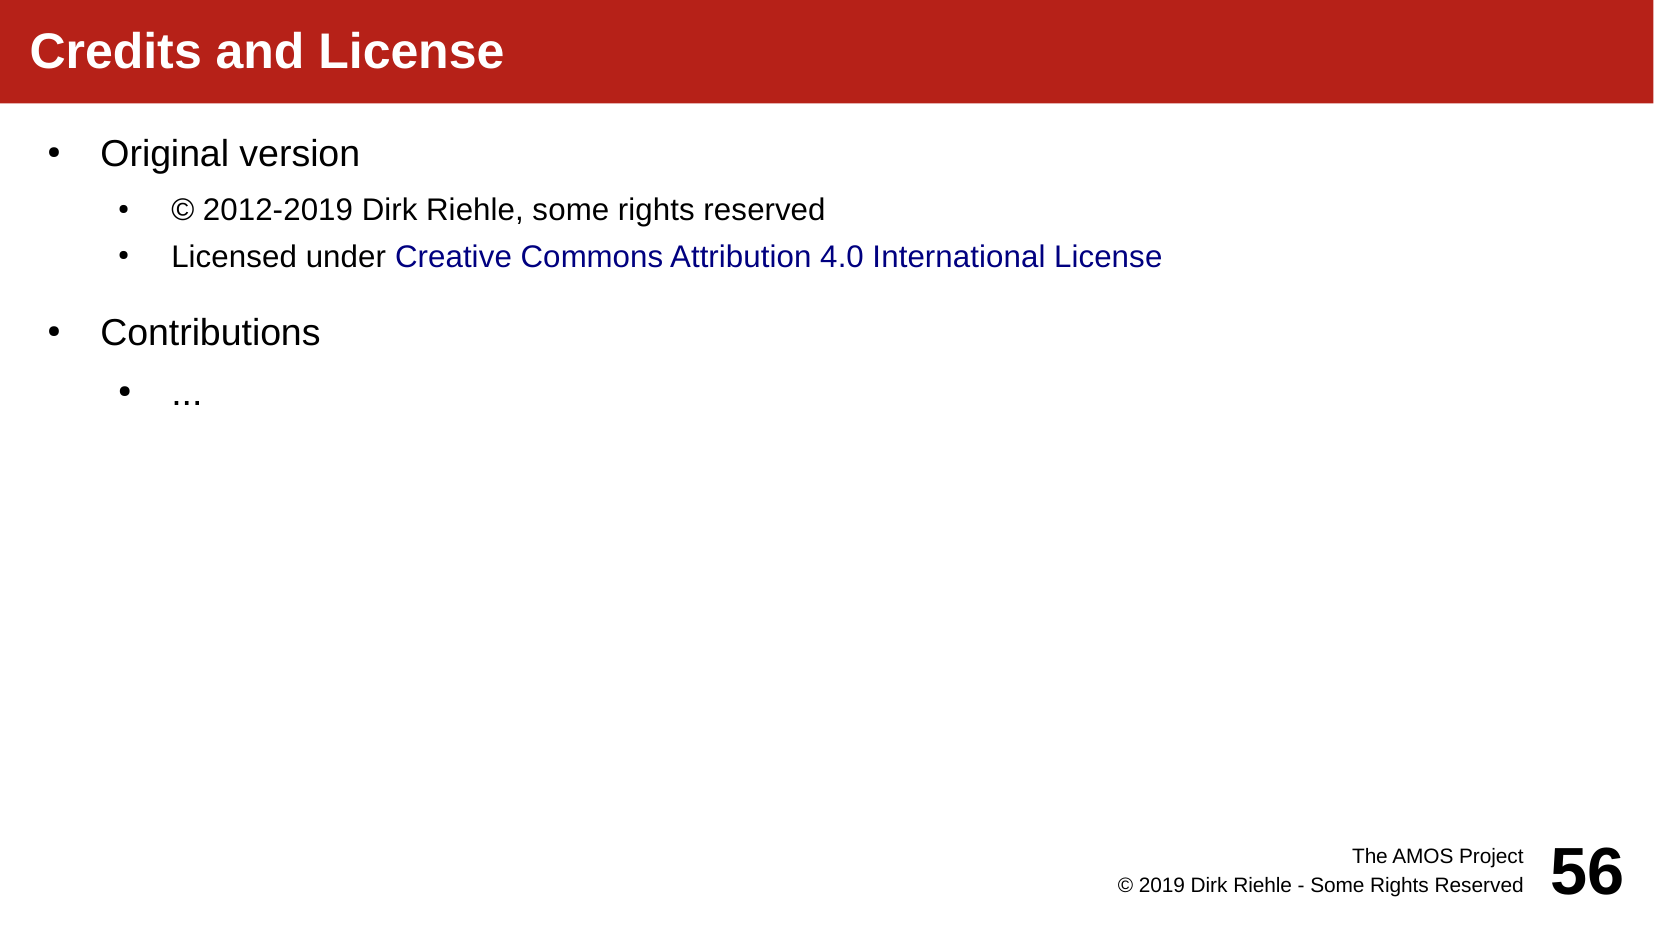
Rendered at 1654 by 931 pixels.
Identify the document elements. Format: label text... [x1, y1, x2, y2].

title Credits and License [0, 0, 1654, 104]
list Original version © 2012-2019 Dirk Riehle, some rights reserved Licensed under Creative Commons Attribution 4.0 International License Contributions ... [29, 132, 1625, 798]
